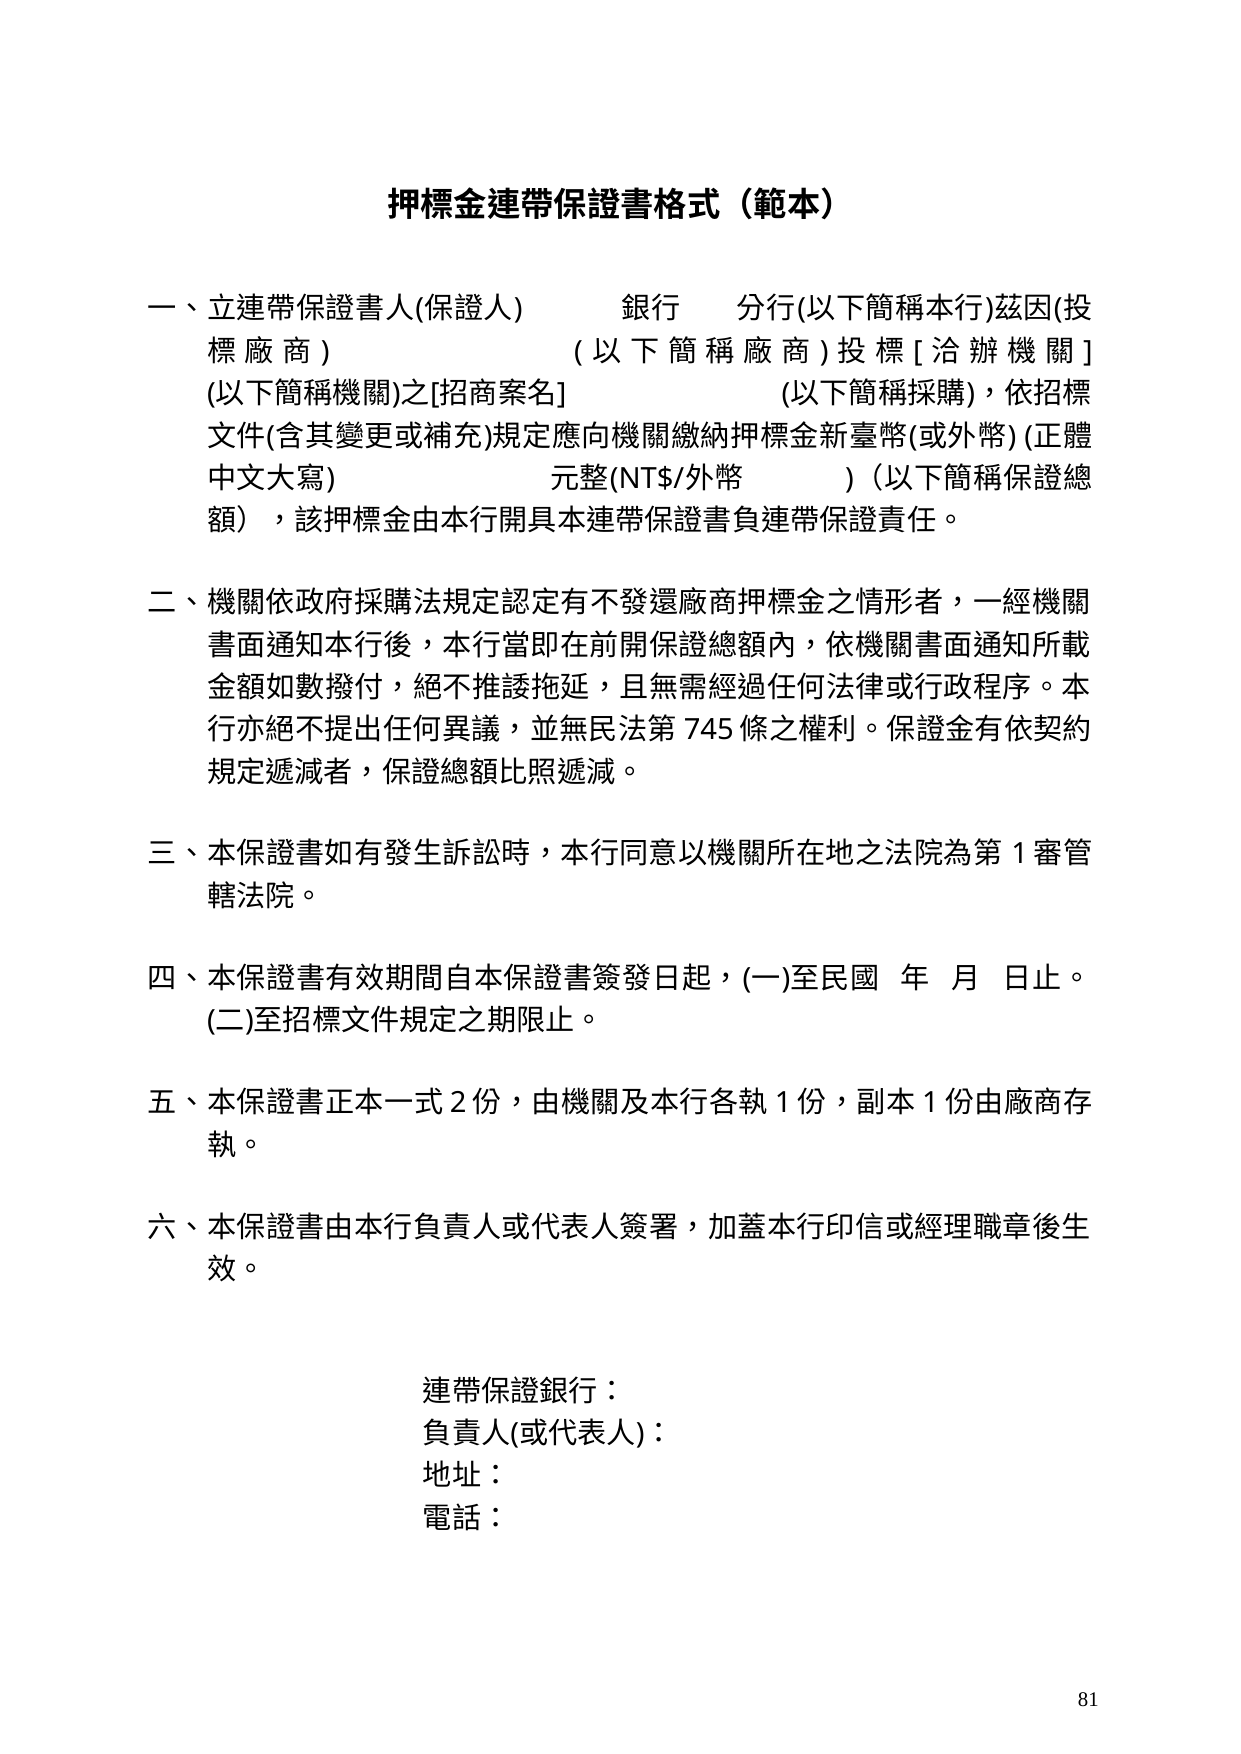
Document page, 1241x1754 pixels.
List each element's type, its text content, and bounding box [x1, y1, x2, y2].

text 連帶保證銀行： [148, 1367, 1092, 1409]
text 負責人(或代表人)： [148, 1409, 1092, 1452]
text 地址： [148, 1452, 1092, 1494]
list 本保證書正本一式2份，由機關及本行各執1份，副本1份由廠商存執。 [148, 1079, 1092, 1164]
list 本保證書有效期間自本保證書簽發日起，(一)至民國 年 月 日止。(二)至招標文件規定之期限止。 [148, 954, 1092, 1039]
list 本保證書由本行負責人或代表人簽署，加蓋本行印信或經理職章後生效。 [148, 1203, 1092, 1288]
list 立連帶保證書人(保證人) 銀行 分行(以下簡稱本行)茲因(投標廠商) (以下簡稱廠商)投標[洽辦機關] (以下簡稱機關)之[招商案名] (以下簡稱採購)，依招標文件(含其變更或補充)規定應向機關繳納押標金新臺幣(或外幣) (正體中文大寫) 元整(NT$/外幣 )（以下簡稱保證總額），該押標金由本行開具本連帶保證書負連帶保證責任。 [148, 285, 1092, 539]
text 押標金連帶保證書格式（範本） [148, 164, 1092, 239]
list 本保證書如有發生訴訟時，本行同意以機關所在地之法院為第1審管轄法院。 [148, 830, 1092, 915]
text 電話： [148, 1494, 1092, 1537]
list 機關依政府採購法規定認定有不發還廠商押標金之情形者，一經機關書面通知本行後，本行當即在前開保證總額內，依機關書面通知所載金額如數撥付，絕不推諉拖延，且無需經過任何法律或行政程序。本行亦絕不提出任何異議，並無民法第745條之權利。保證金有依契約規定遞減者，保證總額比照遞減。 [148, 579, 1092, 790]
